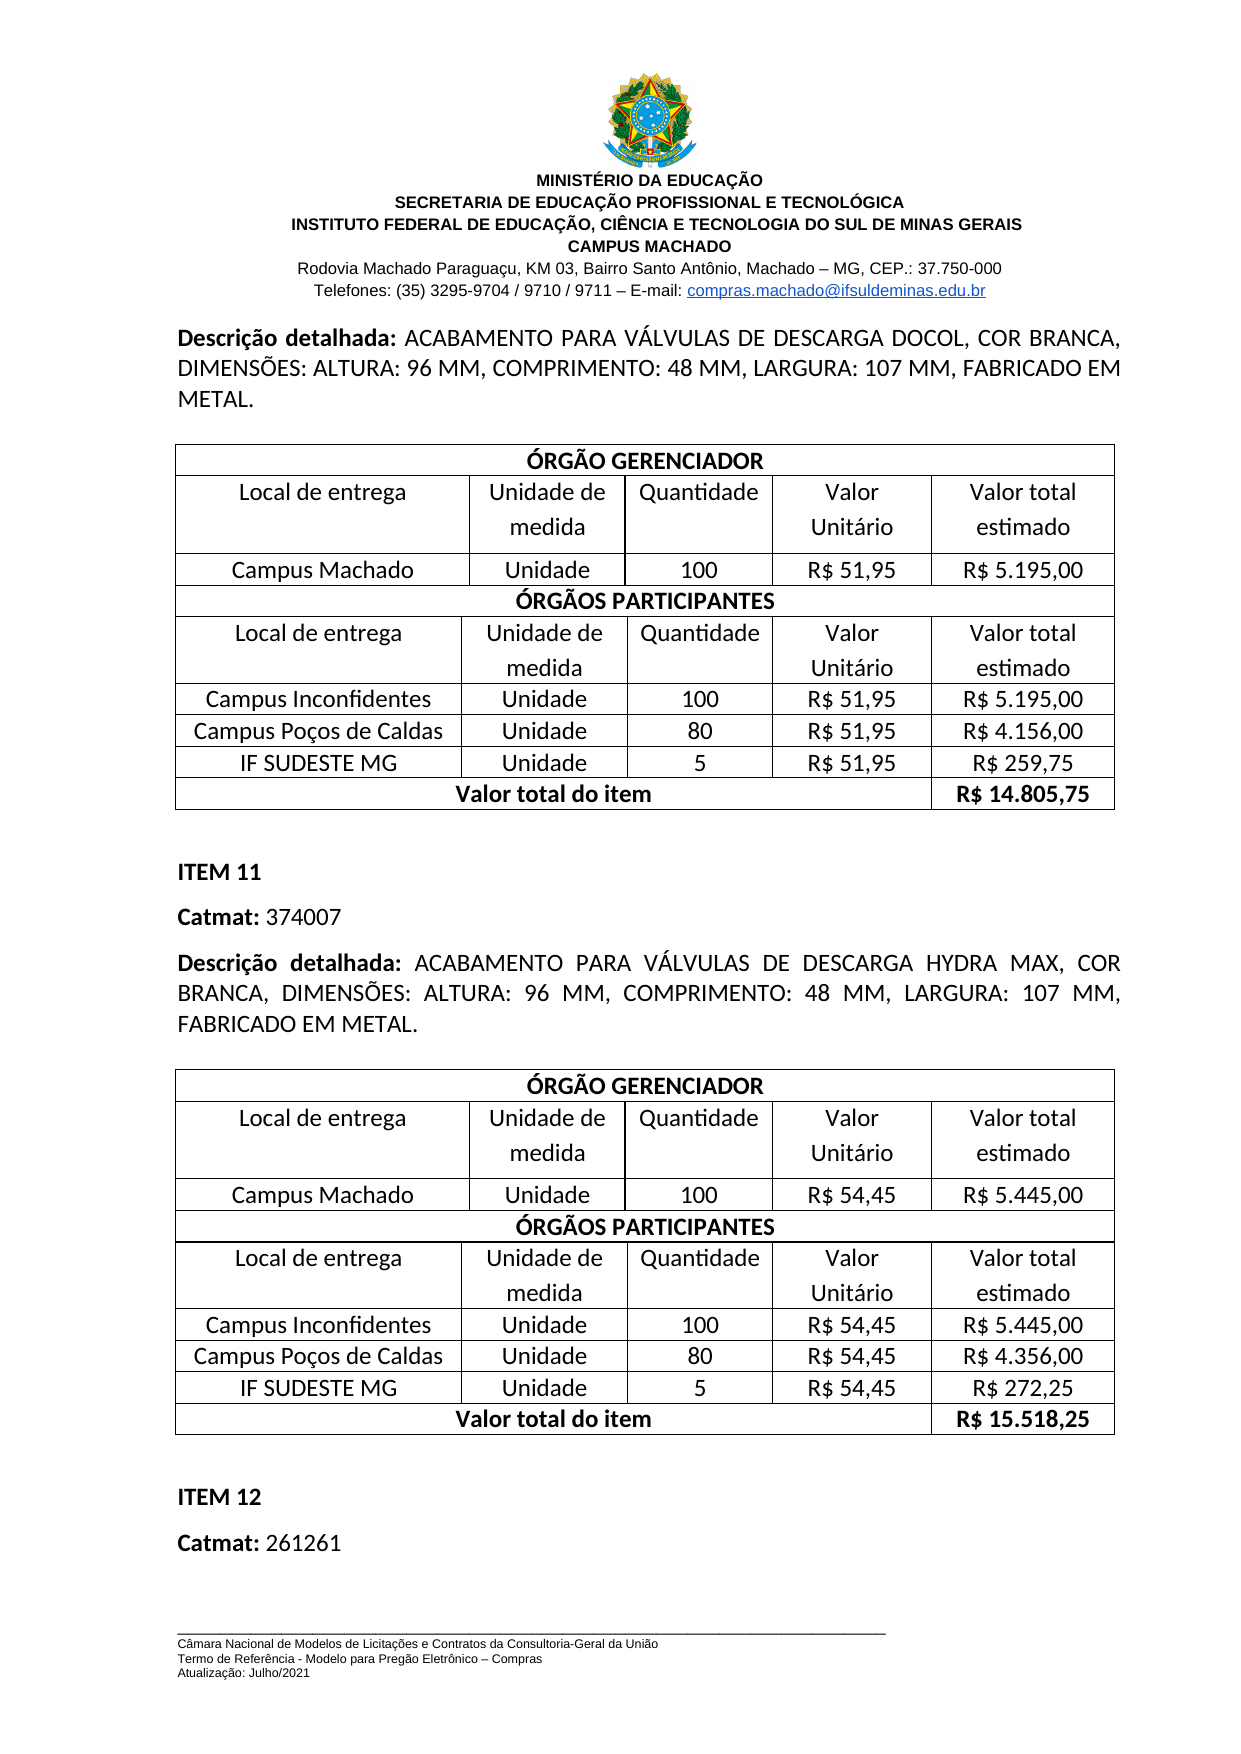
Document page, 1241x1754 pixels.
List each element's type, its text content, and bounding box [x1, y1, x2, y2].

table_cell R$ 51,95 [773, 554, 931, 584]
table_cell R$ 51,95 [773, 747, 931, 777]
table_cell Unidade [470, 554, 624, 584]
table_cell R$ 14.805,75 [932, 778, 1114, 809]
text Descrição detalhada: ACABAMENTO PARA VÁLVULAS DE DESCARGA DOCOL, COR BRANCA, DIMENSÕES: ALTURA: 96 MM, COMPRIMENTO: 48 MM, LARGURA: 107 MM, FABRICADO EM METAL. [177, 322, 1122, 413]
table_cell Quantidade [626, 1102, 772, 1178]
table_cell 5 [628, 747, 772, 777]
table_cell Campus Inconfidentes [176, 1309, 461, 1339]
table_cell R$ 5.195,00 [932, 554, 1114, 584]
table_cell R$ 4.356,00 [932, 1341, 1114, 1371]
table_cell 100 [628, 684, 772, 714]
table_cell Valor Unitário [773, 476, 931, 553]
table_cell R$ 51,95 [773, 684, 931, 714]
table_cell Valor total do item [176, 778, 931, 809]
table_cell Campus Poços de Caldas [176, 1341, 461, 1371]
table_cell Valor total estimado [932, 476, 1114, 553]
table_cell 80 [628, 1341, 772, 1371]
table_cell R$ 54,45 [773, 1309, 931, 1339]
table_cell Valor total estimado [932, 1243, 1114, 1308]
table_cell Campus Machado [176, 554, 469, 584]
text ITEM 11 [177, 856, 1122, 886]
table_cell Quantidade [628, 1243, 772, 1308]
table_cell Local de entrega [176, 476, 469, 553]
table_cell Unidade [470, 1179, 624, 1210]
table_cell Local de entrega [176, 1102, 469, 1178]
text Descrição detalhada: ACABAMENTO PARA VÁLVULAS DE DESCARGA HYDRA MAX, COR BRANCA, DIMENSÕES: ALTURA: 96 MM, COMPRIMENTO: 48 MM, LARGURA: 107 MM, FABRICADO EM METAL. [177, 947, 1122, 1039]
table_cell Valor Unitário [773, 617, 931, 683]
table_cell 5 [628, 1372, 772, 1403]
table_cell R$ 5.195,00 [932, 684, 1114, 714]
table_cell R$ 54,45 [773, 1372, 931, 1403]
table_header ÓRGÃO GERENCIADOR [176, 1070, 1114, 1101]
table_cell Unidade de medida [462, 1243, 627, 1308]
table_cell Local de entrega [176, 1243, 461, 1308]
table_cell Valor Unitário [773, 1243, 931, 1308]
picture [669, 149, 680, 155]
picture [603, 73, 697, 168]
table_cell R$ 259,75 [932, 747, 1114, 777]
table_cell Unidade [462, 1309, 627, 1339]
table_cell Campus Machado [176, 1179, 469, 1210]
table_cell Unidade de medida [462, 617, 627, 683]
table_cell Campus Inconfidentes [176, 684, 461, 714]
picture [643, 163, 658, 168]
table_cell IF SUDESTE MG [176, 1372, 461, 1403]
table_cell Unidade de medida [470, 1102, 624, 1178]
table_cell R$ 54,45 [773, 1179, 931, 1210]
table_cell 100 [626, 554, 772, 584]
table_cell R$ 5.445,00 [932, 1309, 1114, 1339]
table_cell Unidade [462, 1372, 627, 1403]
table_cell Campus Poços de Caldas [176, 715, 461, 746]
table_cell ÓRGÃOS PARTICIPANTES [176, 586, 1114, 616]
table_cell Quantidade [628, 617, 772, 683]
table_cell Valor total do item [176, 1404, 931, 1434]
table_cell Local de entrega [176, 617, 461, 683]
table_cell Valor total estimado [932, 617, 1114, 683]
table_cell Valor total estimado [932, 1102, 1114, 1178]
table_cell IF SUDESTE MG [176, 747, 461, 777]
table_cell 100 [628, 1309, 772, 1339]
text ITEM 12 [177, 1481, 1122, 1511]
table_cell 100 [626, 1179, 772, 1210]
table_cell Quantidade [626, 476, 772, 553]
text Catmat: 374007 [177, 901, 1122, 932]
table_cell Valor Unitário [773, 1102, 931, 1178]
table_cell Unidade [462, 1341, 627, 1371]
table_cell R$ 4.156,00 [932, 715, 1114, 746]
table_cell Unidade [462, 684, 627, 714]
table_cell ÓRGÃOS PARTICIPANTES [176, 1211, 1114, 1241]
table_cell Unidade de medida [470, 476, 624, 553]
table_cell 80 [628, 715, 772, 746]
table_cell Unidade [462, 715, 627, 746]
text Catmat: 261261 [177, 1527, 1122, 1557]
table_cell R$ 272,25 [932, 1372, 1114, 1403]
table_cell R$ 5.445,00 [932, 1179, 1114, 1210]
table_cell R$ 51,95 [773, 715, 931, 746]
table_cell R$ 54,45 [773, 1341, 931, 1371]
table_cell Unidade [462, 747, 627, 777]
table_header ÓRGÃO GERENCIADOR [176, 445, 1114, 475]
table_cell R$ 15.518,25 [932, 1404, 1114, 1434]
